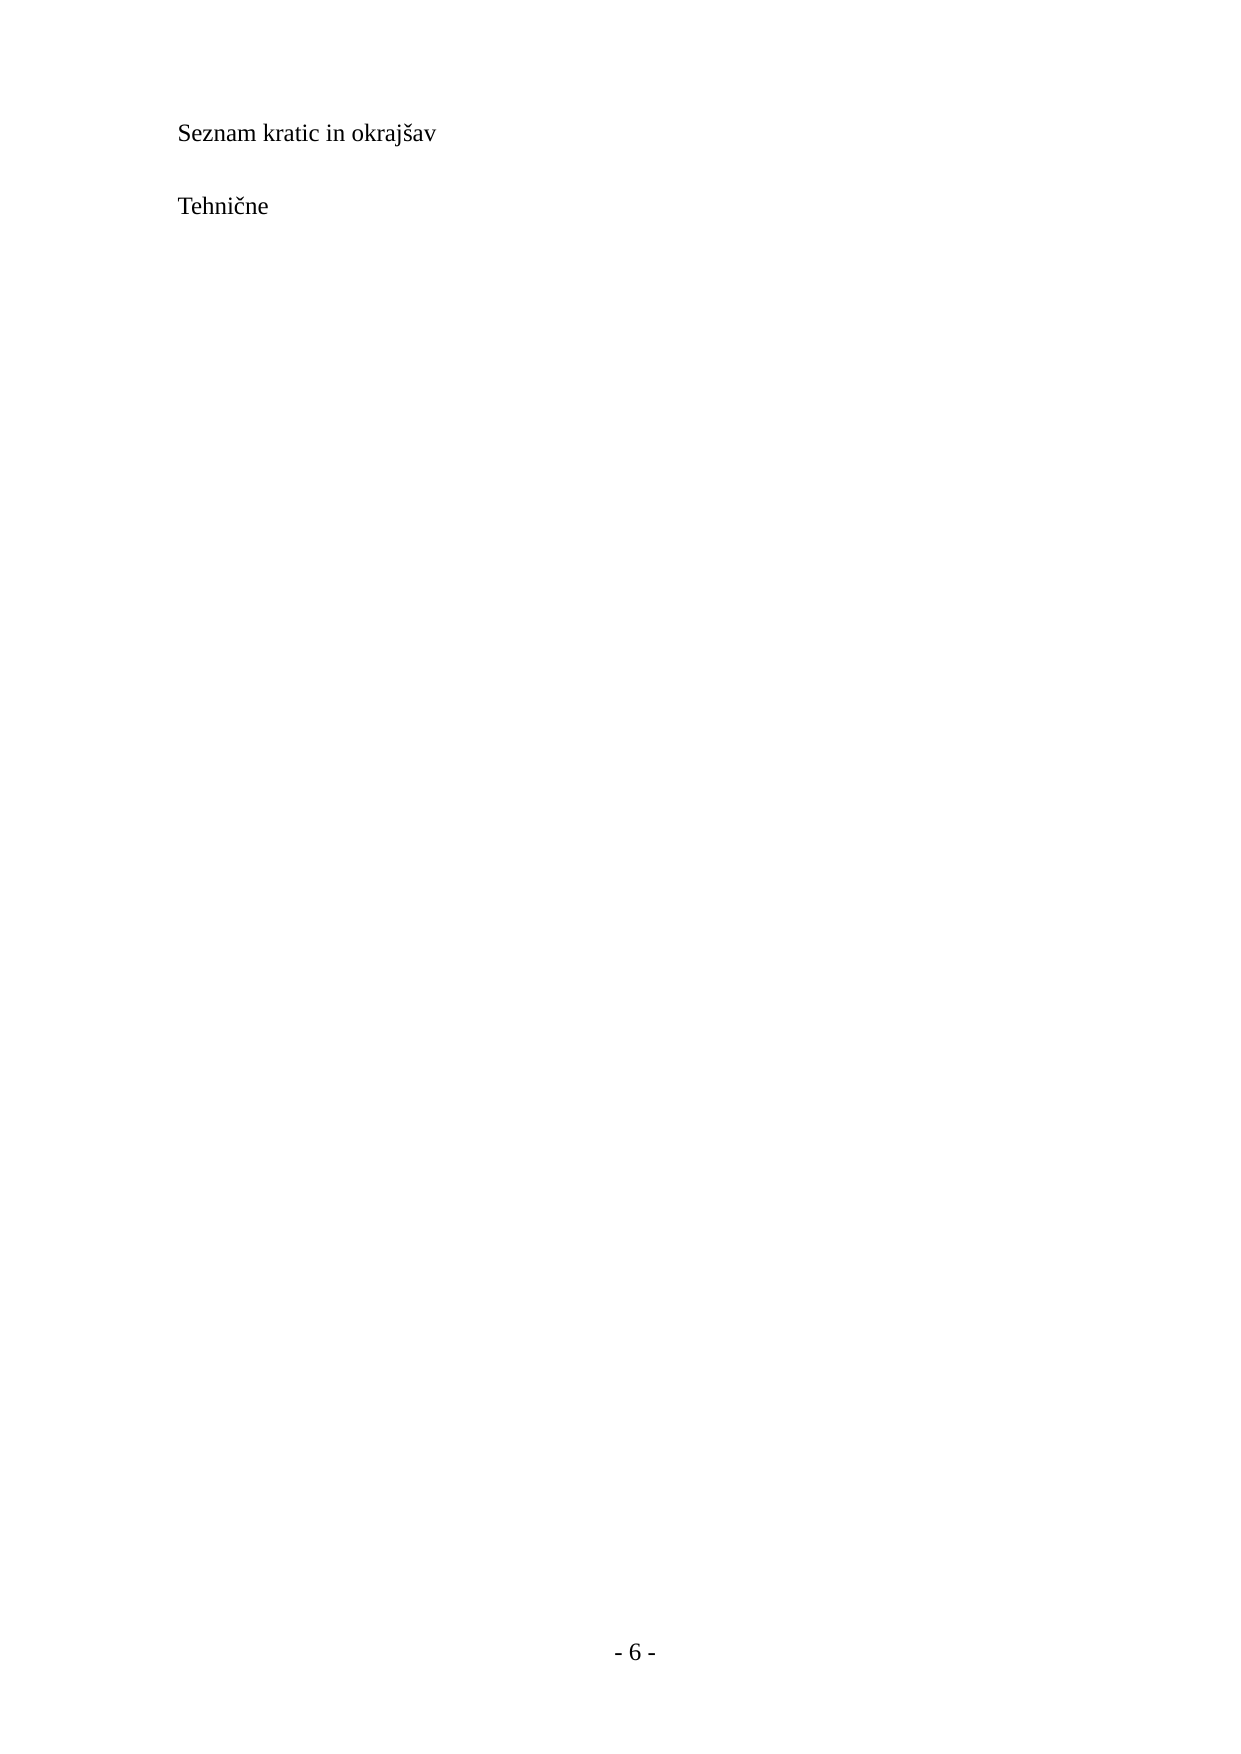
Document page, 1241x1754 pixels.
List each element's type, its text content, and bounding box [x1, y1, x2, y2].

text Seznam kratic in okrajšav [177, 118, 1093, 147]
text Tehnične [177, 191, 1093, 220]
